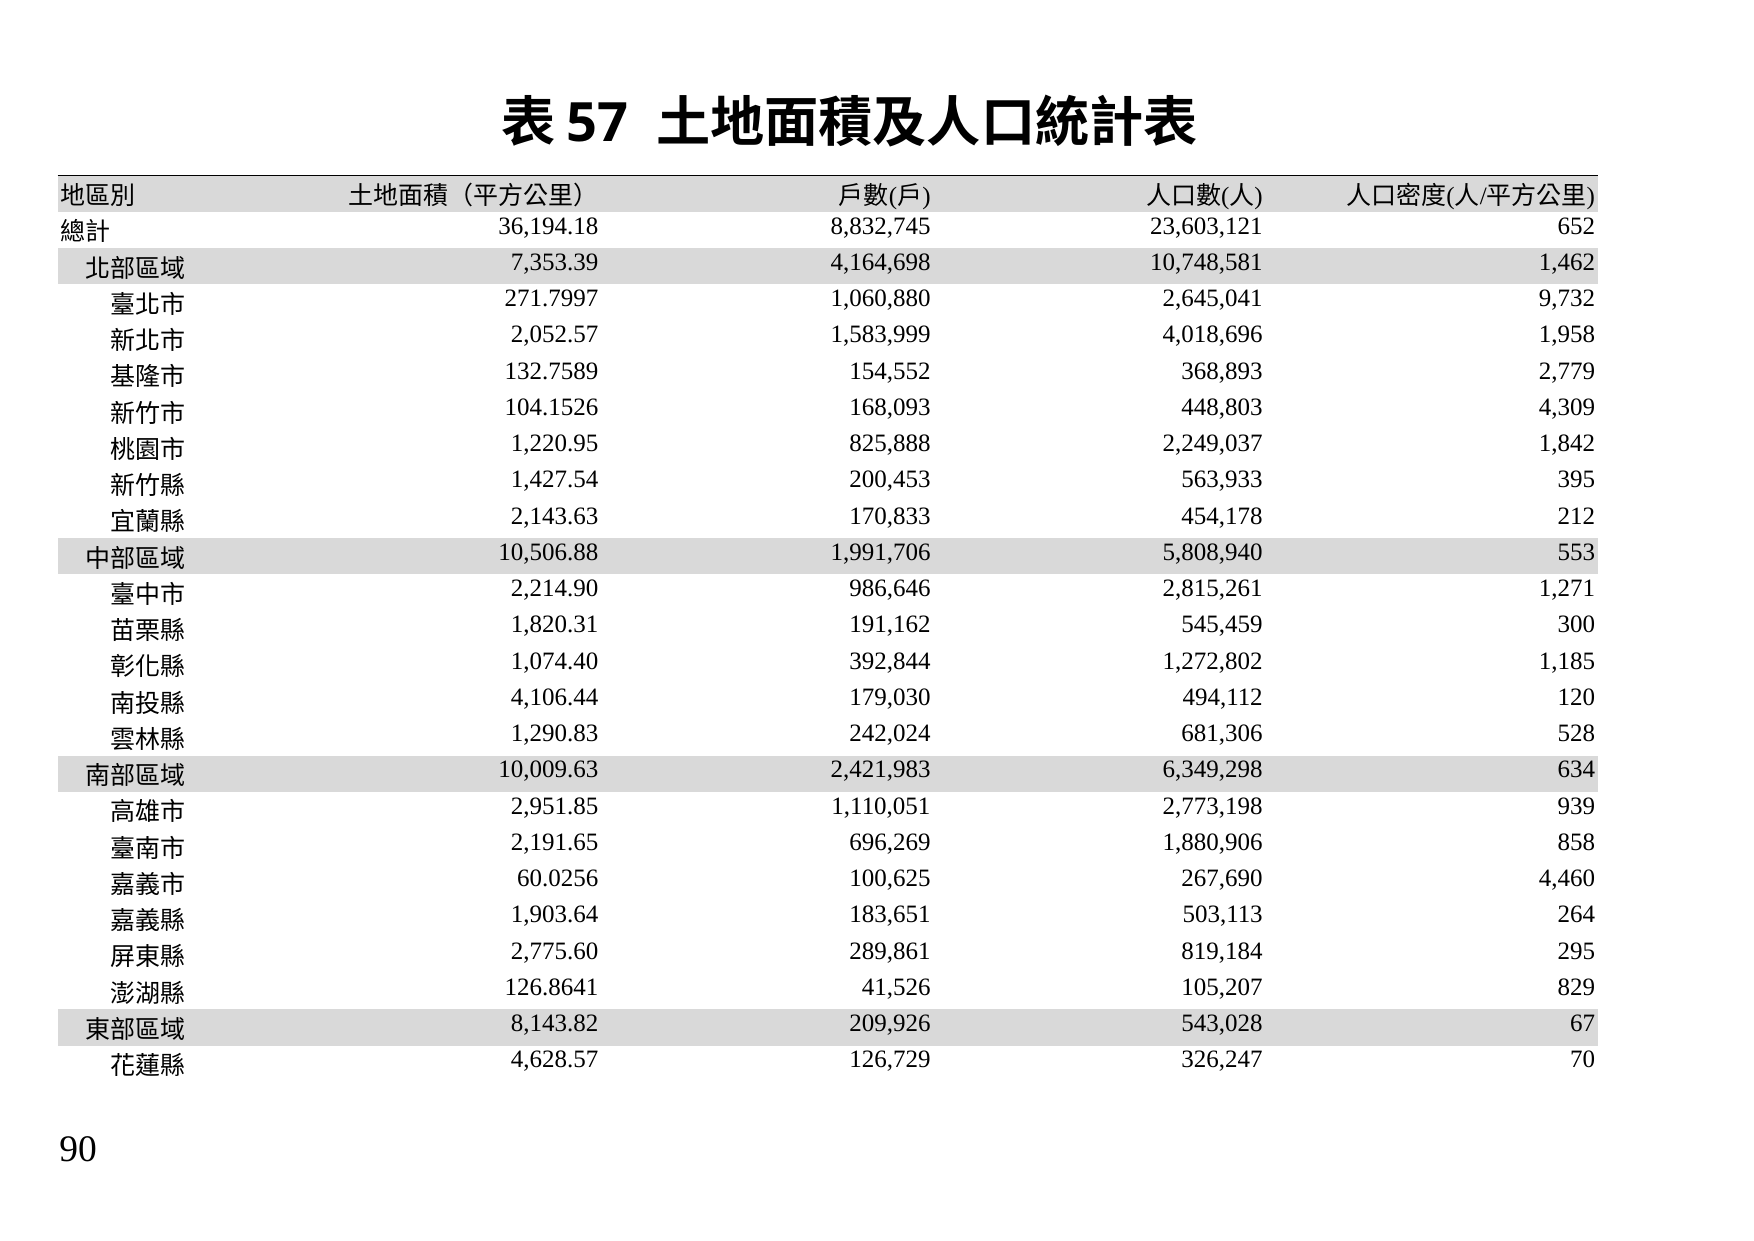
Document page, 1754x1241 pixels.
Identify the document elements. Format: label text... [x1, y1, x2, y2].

table_cell 臺中市 [58, 574, 269, 611]
table_cell 桃園市 [58, 429, 269, 466]
table_cell 2,214.90 [269, 574, 601, 611]
table_cell 雲林縣 [58, 719, 269, 756]
table_cell 5,808,940 [933, 538, 1265, 574]
table_cell 2,249,037 [933, 429, 1265, 466]
table_cell 271.7997 [269, 284, 601, 321]
table_cell 126,729 [601, 1046, 933, 1082]
table_cell 2,815,261 [933, 574, 1265, 611]
table_cell 1,462 [1265, 248, 1598, 284]
table_cell 北部區域 [58, 248, 269, 284]
table_cell 60.0256 [269, 864, 601, 901]
table_cell 212 [1265, 502, 1598, 538]
table_header 人口密度(人/平方公里) [1265, 176, 1598, 212]
table_cell 4,106.44 [269, 683, 601, 719]
table_cell 10,506.88 [269, 538, 601, 574]
table_cell 67 [1265, 1009, 1598, 1046]
table_cell 1,290.83 [269, 719, 601, 756]
table_cell 2,421,983 [601, 756, 933, 792]
table_cell 829 [1265, 973, 1598, 1009]
table_cell 1,958 [1265, 321, 1598, 357]
table_cell 1,820.31 [269, 611, 601, 647]
table_header 土地面積（平方公里） [269, 176, 601, 212]
table_cell 191,162 [601, 611, 933, 647]
table_cell 819,184 [933, 937, 1265, 973]
table_cell 120 [1265, 683, 1598, 719]
table_cell 東部區域 [58, 1009, 269, 1046]
table_cell 41,526 [601, 973, 933, 1009]
table_cell 基隆市 [58, 357, 269, 393]
table_cell 242,024 [601, 719, 933, 756]
table_cell 新北市 [58, 321, 269, 357]
table_cell 105,207 [933, 973, 1265, 1009]
table_cell 23,603,121 [933, 212, 1265, 248]
table_cell 中部區域 [58, 538, 269, 574]
table_cell 986,646 [601, 574, 933, 611]
table_cell 2,052.57 [269, 321, 601, 357]
table_cell 2,143.63 [269, 502, 601, 538]
table_cell 1,271 [1265, 574, 1598, 611]
table_cell 368,893 [933, 357, 1265, 393]
table_cell 681,306 [933, 719, 1265, 756]
table_cell 126.8641 [269, 973, 601, 1009]
table_cell 1,991,706 [601, 538, 933, 574]
table_cell 652 [1265, 212, 1598, 248]
table_cell 634 [1265, 756, 1598, 792]
table_cell 南部區域 [58, 756, 269, 792]
table_cell 448,803 [933, 393, 1265, 429]
table_cell 4,309 [1265, 393, 1598, 429]
table_cell 宜蘭縣 [58, 502, 269, 538]
table_cell 154,552 [601, 357, 933, 393]
table_cell 4,460 [1265, 864, 1598, 901]
table_cell 新竹縣 [58, 466, 269, 502]
table_cell 南投縣 [58, 683, 269, 719]
table_cell 132.7589 [269, 357, 601, 393]
table_cell 100,625 [601, 864, 933, 901]
table_cell 2,645,041 [933, 284, 1265, 321]
table_cell 2,773,198 [933, 792, 1265, 828]
table_cell 總計 [58, 212, 269, 248]
table_cell 104.1526 [269, 393, 601, 429]
table_cell 1,110,051 [601, 792, 933, 828]
table_cell 9,732 [1265, 284, 1598, 321]
table_cell 嘉義縣 [58, 901, 269, 937]
table_cell 289,861 [601, 937, 933, 973]
table_cell 295 [1265, 937, 1598, 973]
table_cell 170,833 [601, 502, 933, 538]
table_cell 825,888 [601, 429, 933, 466]
table_cell 10,748,581 [933, 248, 1265, 284]
table_cell 1,583,999 [601, 321, 933, 357]
table_cell 10,009.63 [269, 756, 601, 792]
table_cell 939 [1265, 792, 1598, 828]
table_cell 168,093 [601, 393, 933, 429]
table_header 人口數(人) [933, 176, 1265, 212]
table_cell 2,191.65 [269, 828, 601, 864]
table_cell 臺北市 [58, 284, 269, 321]
table_cell 1,060,880 [601, 284, 933, 321]
table_cell 8,143.82 [269, 1009, 601, 1046]
table_cell 267,690 [933, 864, 1265, 901]
table_header 戶數(戶) [601, 176, 933, 212]
table_cell 392,844 [601, 647, 933, 683]
table_cell 7,353.39 [269, 248, 601, 284]
table_cell 543,028 [933, 1009, 1265, 1046]
table_cell 4,628.57 [269, 1046, 601, 1082]
table_cell 545,459 [933, 611, 1265, 647]
table_cell 1,842 [1265, 429, 1598, 466]
table_cell 屏東縣 [58, 937, 269, 973]
table_cell 2,775.60 [269, 937, 601, 973]
table_cell 1,880,906 [933, 828, 1265, 864]
table_cell 6,349,298 [933, 756, 1265, 792]
table_cell 4,164,698 [601, 248, 933, 284]
table_cell 503,113 [933, 901, 1265, 937]
table_cell 高雄市 [58, 792, 269, 828]
table_cell 彰化縣 [58, 647, 269, 683]
table_cell 200,453 [601, 466, 933, 502]
table_header 地區別 [58, 176, 269, 212]
table_cell 臺南市 [58, 828, 269, 864]
table_cell 858 [1265, 828, 1598, 864]
table_cell 2,779 [1265, 357, 1598, 393]
table_cell 嘉義市 [58, 864, 269, 901]
table_cell 4,018,696 [933, 321, 1265, 357]
table_cell 36,194.18 [269, 212, 601, 248]
table_cell 528 [1265, 719, 1598, 756]
table_cell 70 [1265, 1046, 1598, 1082]
table_cell 8,832,745 [601, 212, 933, 248]
table_cell 1,074.40 [269, 647, 601, 683]
table_cell 1,220.95 [269, 429, 601, 466]
table_cell 1,185 [1265, 647, 1598, 683]
table_cell 花蓮縣 [58, 1046, 269, 1082]
table_cell 454,178 [933, 502, 1265, 538]
table_cell 264 [1265, 901, 1598, 937]
table_cell 澎湖縣 [58, 973, 269, 1009]
table_cell 209,926 [601, 1009, 933, 1046]
table_cell 1,272,802 [933, 647, 1265, 683]
table_cell 183,651 [601, 901, 933, 937]
table_cell 696,269 [601, 828, 933, 864]
table_cell 300 [1265, 611, 1598, 647]
table_cell 326,247 [933, 1046, 1265, 1082]
table_cell 苗栗縣 [58, 611, 269, 647]
table_cell 563,933 [933, 466, 1265, 502]
table_cell 1,903.64 [269, 901, 601, 937]
table_cell 新竹市 [58, 393, 269, 429]
table_cell 494,112 [933, 683, 1265, 719]
table_cell 179,030 [601, 683, 933, 719]
table_cell 395 [1265, 466, 1598, 502]
table_cell 1,427.54 [269, 466, 601, 502]
subtitle 表57 土地面積及人口統計表 [59, 62, 1639, 174]
table_cell 553 [1265, 538, 1598, 574]
table_cell 2,951.85 [269, 792, 601, 828]
